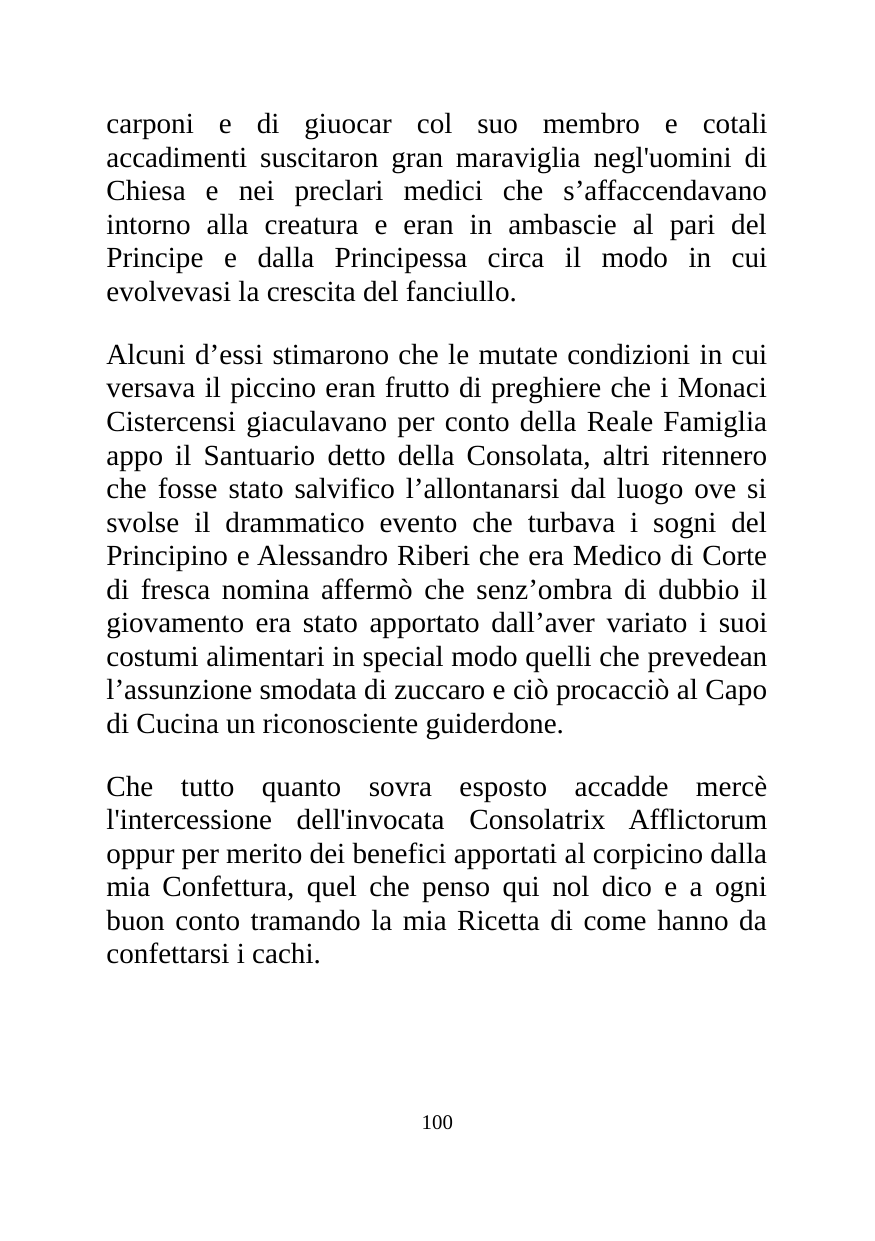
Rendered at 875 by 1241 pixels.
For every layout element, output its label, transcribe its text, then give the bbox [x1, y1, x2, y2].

text Che tutto quanto sovra esposto accadde mercè l'intercessione dell'invocata Consolatrix Afflictorum oppur per merito dei benefici apportati al corpicino dalla mia Confettura, quel che penso qui nol dico e a ogni buon conto tramando la mia Ricetta di come hanno da confettarsi i cachi. [106, 769, 768, 970]
text Alcuni d’essi stimarono che le mutate condizioni in cui versava il piccino eran frutto di preghiere che i Monaci Cistercensi giaculavano per conto della Reale Famiglia appo il Santuario detto della Consolata, altri ritennero che fosse stato salvifico l’allontanarsi dal luogo ove si svolse il drammatico evento che turbava i sogni del Principino e Alessandro Riberi che era Medico di Corte di fresca nomina affermò che senz’ombra di dubbio il giovamento era stato apportato dall’aver variato i suoi costumi alimentari in special modo quelli che prevedean l’assunzione smodata di zuccaro e ciò procacciò al Capo di Cucina un riconosciente guiderdone. [106, 337, 768, 739]
text carponi e di giuocar col suo membro e cotali accadimenti suscitaron gran maraviglia negl'uomini di Chiesa e nei preclari medici che s’affaccendavano intorno alla creatura e eran in ambascie al pari del Principe e dalla Principessa circa il modo in cui evolvevasi la crescita del fanciullo. [106, 106, 768, 307]
